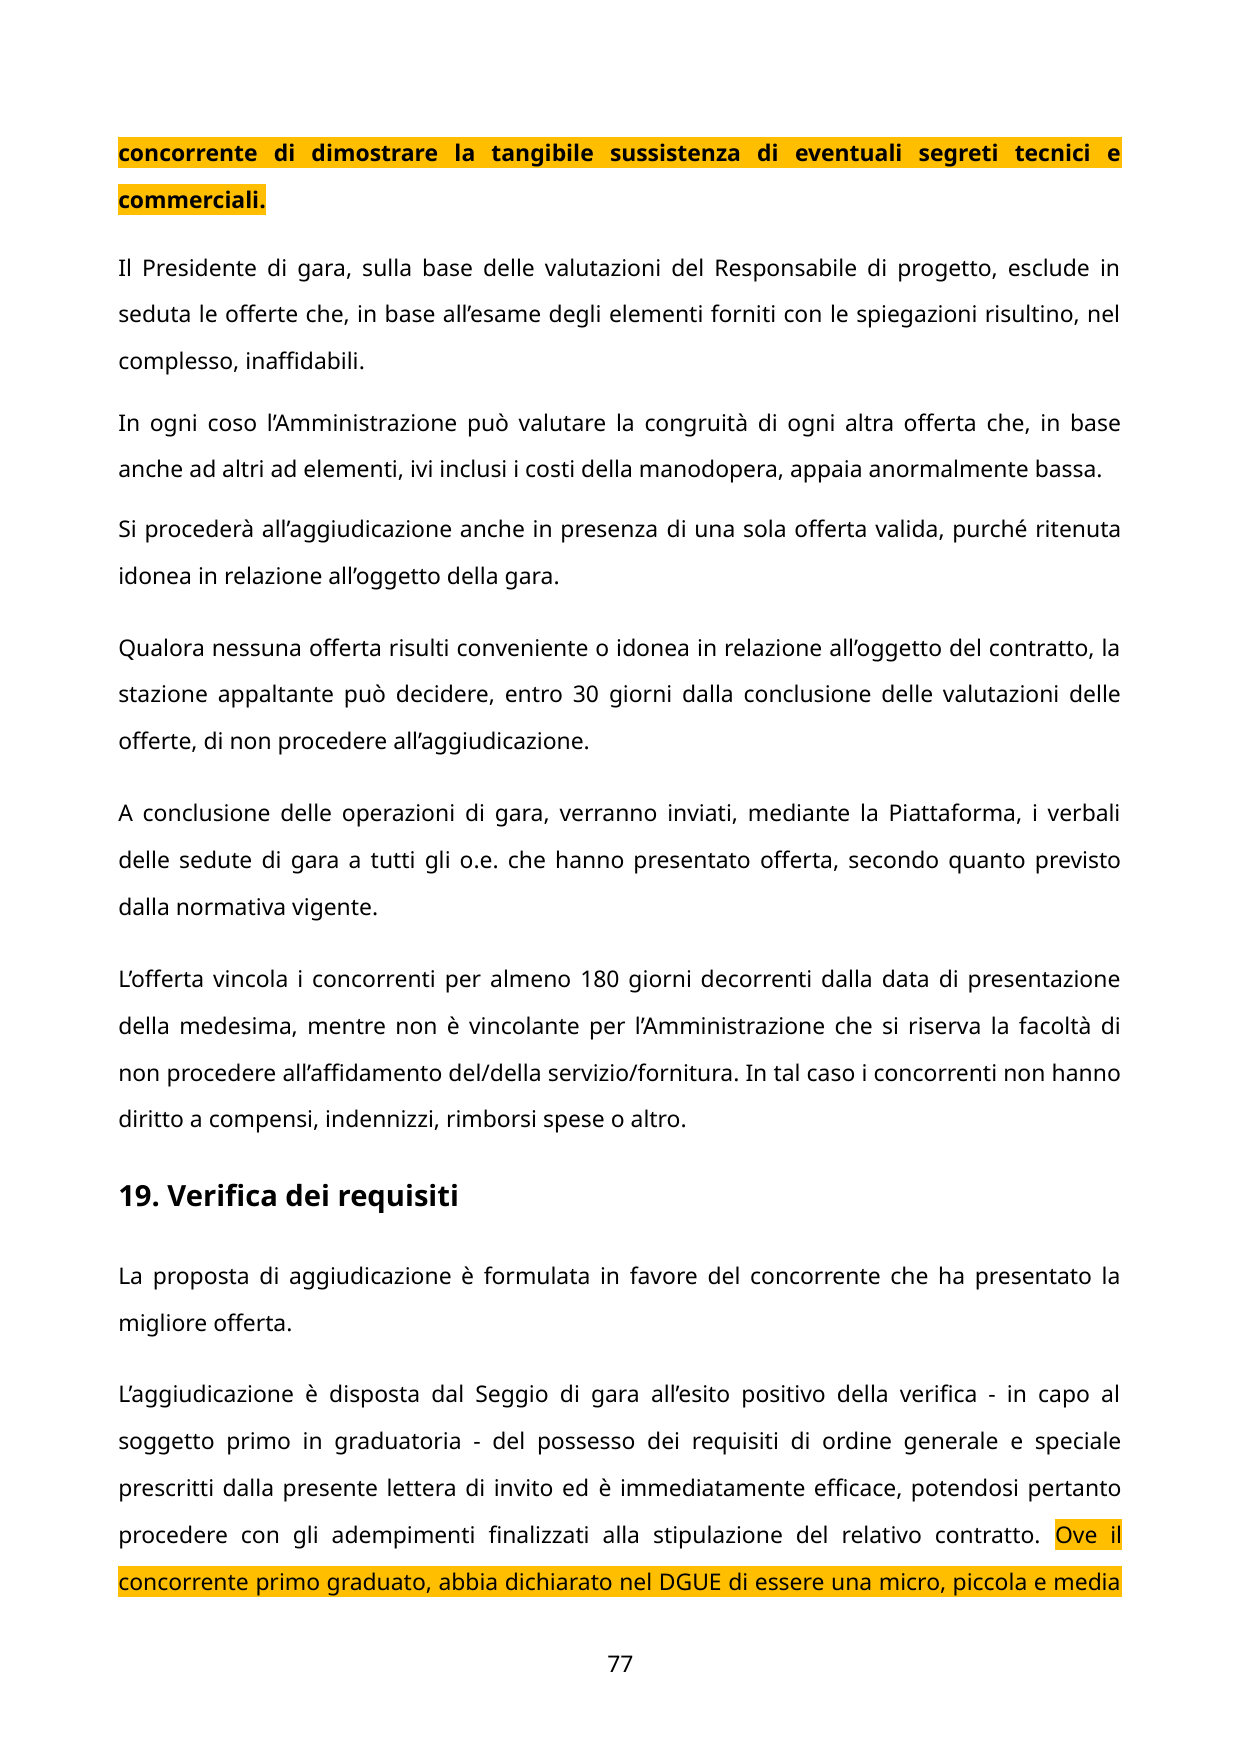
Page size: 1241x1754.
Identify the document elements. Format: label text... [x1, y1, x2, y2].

text La proposta di aggiudicazione è formulata in favore del concorrente che ha presentato la migliore offerta. [118, 1260, 1122, 1338]
text L’offerta vincola i concorrenti per almeno 180 giorni decorrenti dalla data di presentazione della medesima, mentre non è vincolante per l’Amministrazione che si riserva la facoltà di non procedere all’affidamento del/della servizio/fornitura. In tal caso i concorrenti non hanno diritto a compensi, indennizzi, rimborsi spese o altro. [118, 963, 1122, 1134]
text concorrente di dimostrare la tangibile sussistenza di eventuali segreti tecnici e commerciali. [118, 137, 1122, 215]
text L’aggiudicazione è disposta dal Seggio di gara all’esito positivo della verifica - in capo al soggetto primo in graduatoria - del possesso dei requisiti di ordine generale e speciale prescritti dalla presente lettera di invito ed è immediatamente efficace, potendosi pertanto procedere con gli adempimenti finalizzati alla stipulazione del relativo contratto. Ove il concorrente primo graduato, abbia dichiarato nel DGUE di essere una micro, piccola e media [118, 1378, 1122, 1597]
text 19. Verifica dei requisiti [118, 1175, 1122, 1215]
text Si procederà all’aggiudicazione anche in presenza di una sola offerta valida, purché ritenuta idonea in relazione all’oggetto della gara. [118, 513, 1122, 591]
text In ogni coso l’Amministrazione può valutare la congruità di ogni altra offerta che, in base anche ad altri ad elementi, ivi inclusi i costi della manodopera, appaia anormalmente bassa. [118, 406, 1122, 484]
text Il Presidente di gara, sulla base delle valutazioni del Responsabile di progetto, esclude in seduta le offerte che, in base all’esame degli elementi forniti con le spiegazioni risultino, nel complesso, inaffidabili. [118, 251, 1122, 376]
text Qualora nessuna offerta risulti conveniente o idonea in relazione all’oggetto del contratto, la stazione appaltante può decidere, entro 30 giorni dalla conclusione delle valutazioni delle offerte, di non procedere all’aggiudicazione. [118, 631, 1122, 756]
text A conclusione delle operazioni di gara, verranno inviati, mediante la Piattaforma, i verbali delle sedute di gara a tutti gli o.e. che hanno presentato offerta, secondo quanto previsto dalla normativa vigente. [118, 797, 1122, 922]
